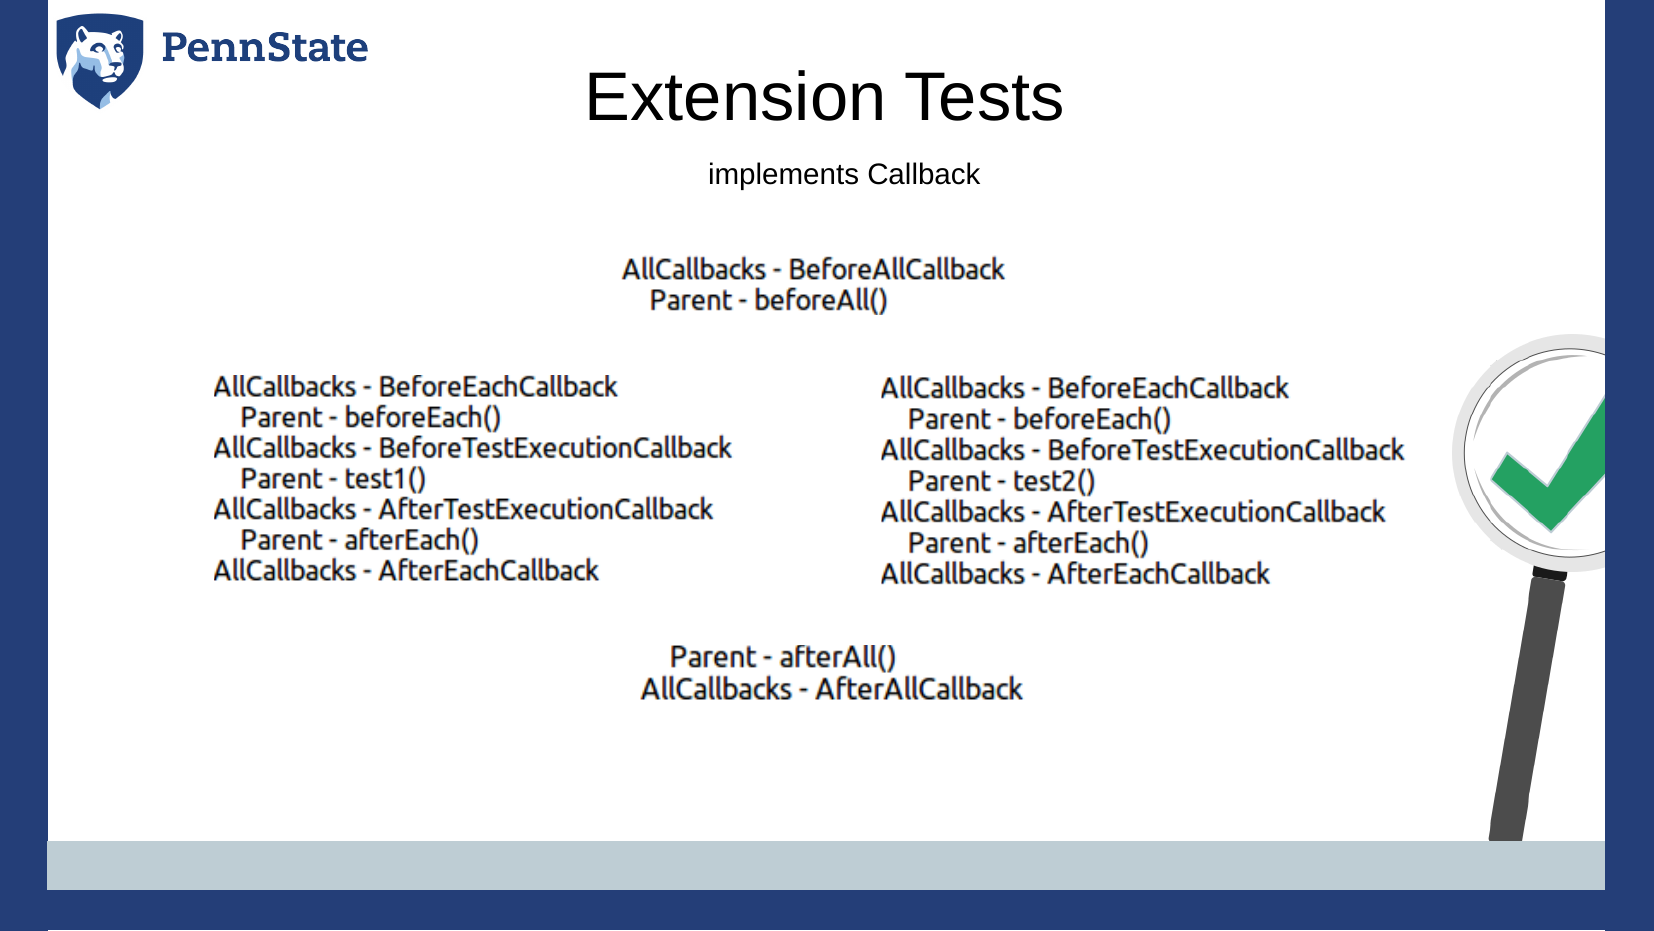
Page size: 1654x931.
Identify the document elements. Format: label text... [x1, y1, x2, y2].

picture [639, 645, 1066, 702]
picture [616, 255, 1037, 315]
picture [881, 375, 1433, 586]
picture [1452, 334, 1605, 841]
list implements Callback [645, 157, 1073, 191]
picture [214, 375, 760, 586]
title Extension Tests [60, 19, 1591, 175]
picture [48, 0, 411, 152]
